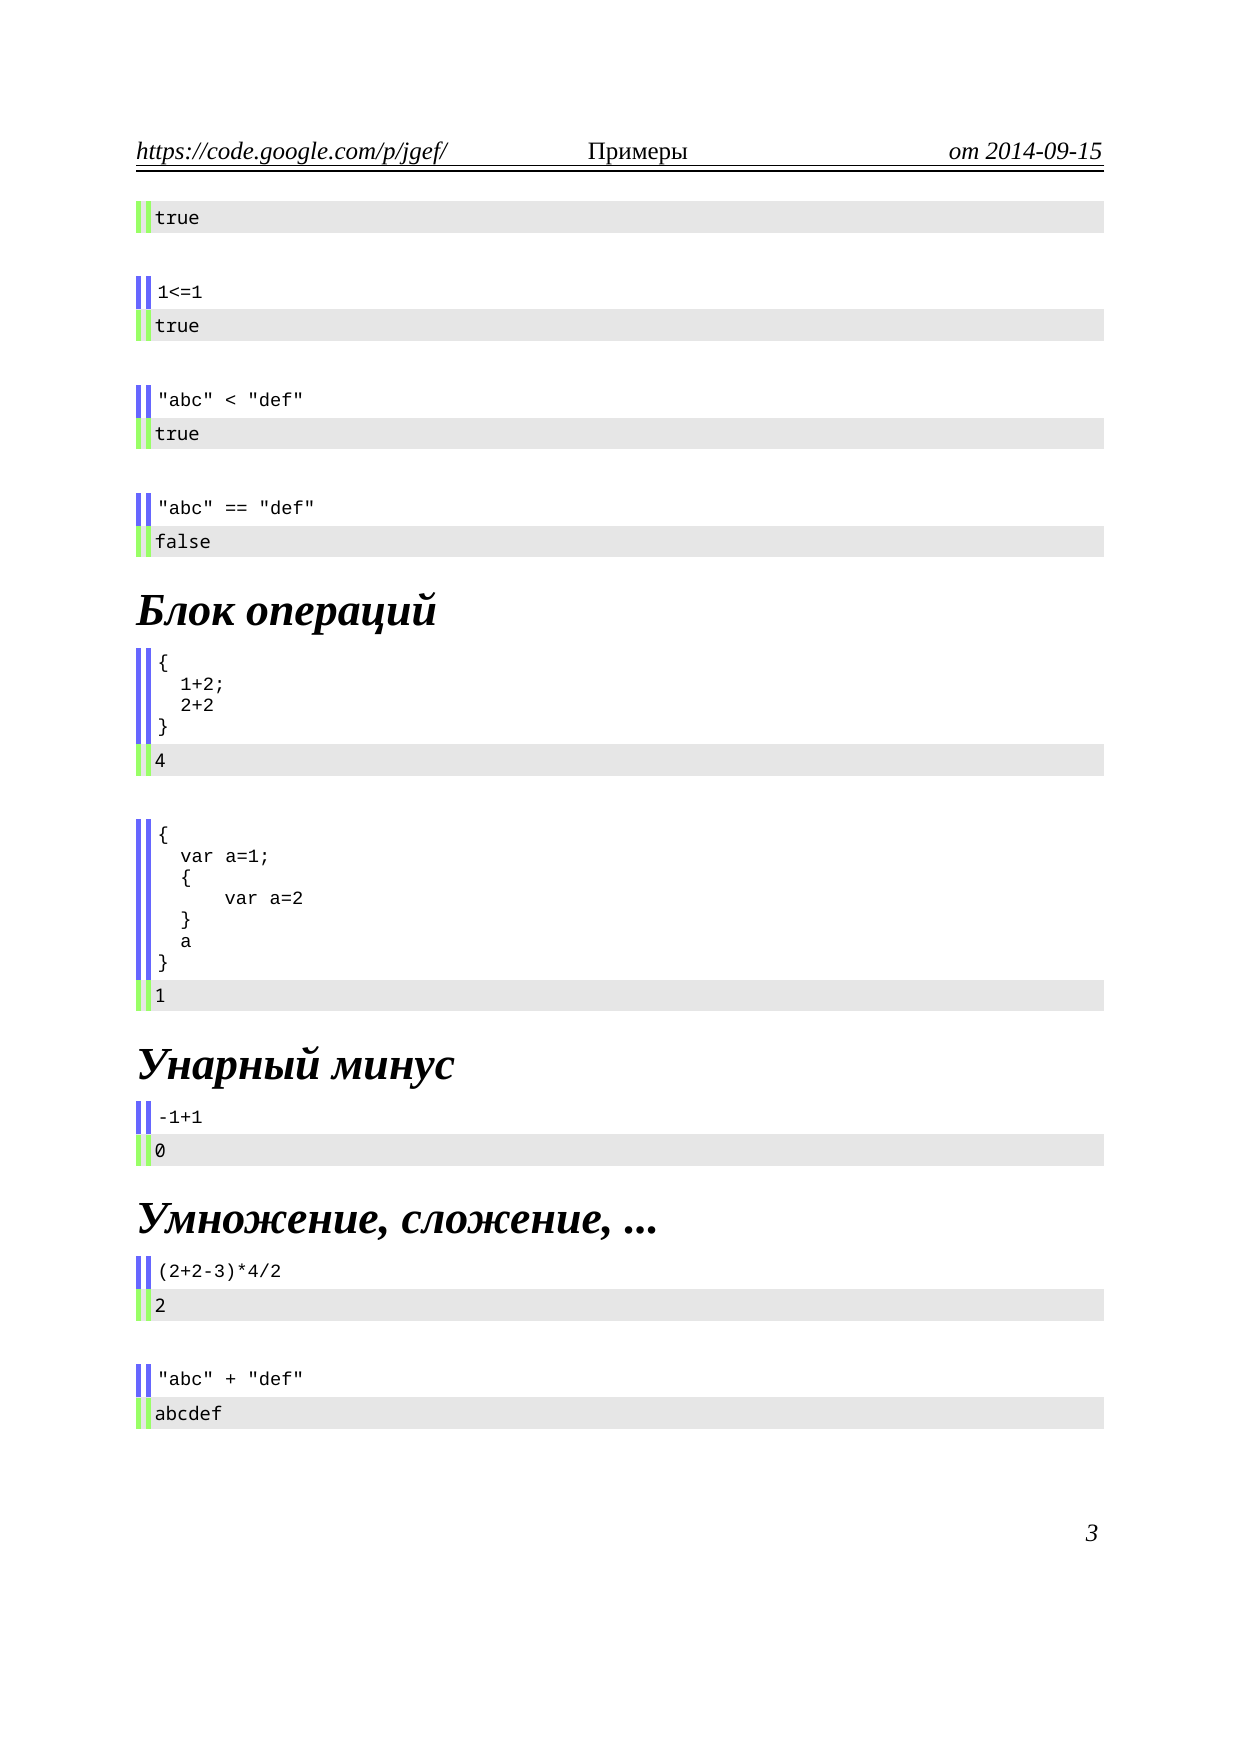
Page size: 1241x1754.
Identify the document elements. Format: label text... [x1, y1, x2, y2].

text [137, 1397, 146, 1429]
text 2+2 [151, 696, 1104, 717]
text var a=2 [151, 889, 1104, 910]
text true [151, 201, 1104, 233]
text "abc" == "def" [151, 493, 1104, 526]
text [141, 931, 146, 953]
text } [151, 717, 1104, 744]
text { [151, 868, 1104, 889]
text [141, 276, 146, 309]
text -1+1 [151, 1101, 1104, 1134]
text [141, 953, 146, 980]
text [141, 1289, 146, 1321]
text 4 [151, 744, 1104, 776]
text { [151, 819, 1104, 846]
text true [147, 309, 1104, 341]
text [141, 526, 146, 557]
subtitle Унарный минус [136, 1036, 1104, 1089]
text "abc" < "def" [136, 384, 1104, 418]
text [141, 696, 146, 717]
text [141, 744, 146, 776]
text 2 [151, 1289, 1104, 1321]
text 1<=1 [151, 276, 1104, 309]
text [141, 201, 146, 233]
text false [151, 526, 1104, 557]
subtitle Блок операций [136, 582, 1104, 635]
text [137, 1134, 146, 1166]
text [141, 1101, 146, 1134]
text true [151, 418, 1104, 449]
text a [151, 931, 1104, 953]
text 0 [147, 1134, 1104, 1166]
text [141, 418, 146, 449]
text } [151, 910, 1104, 931]
text 1 [151, 980, 1104, 1011]
text 1+2; [151, 674, 1104, 696]
text [141, 819, 146, 846]
text (2+2-3)*4/2 [151, 1256, 1104, 1289]
text abcdef [147, 1397, 1104, 1429]
text { [136, 647, 1104, 674]
text } [151, 953, 1104, 980]
text var a=1; [151, 846, 1104, 868]
text "abc" + "def" [151, 1364, 1104, 1397]
text [141, 868, 146, 889]
subtitle Умножение, сложение, ... [136, 1191, 1104, 1244]
text [141, 980, 146, 1011]
text [141, 674, 146, 696]
text [141, 910, 146, 931]
text [141, 717, 146, 744]
text [137, 309, 146, 341]
